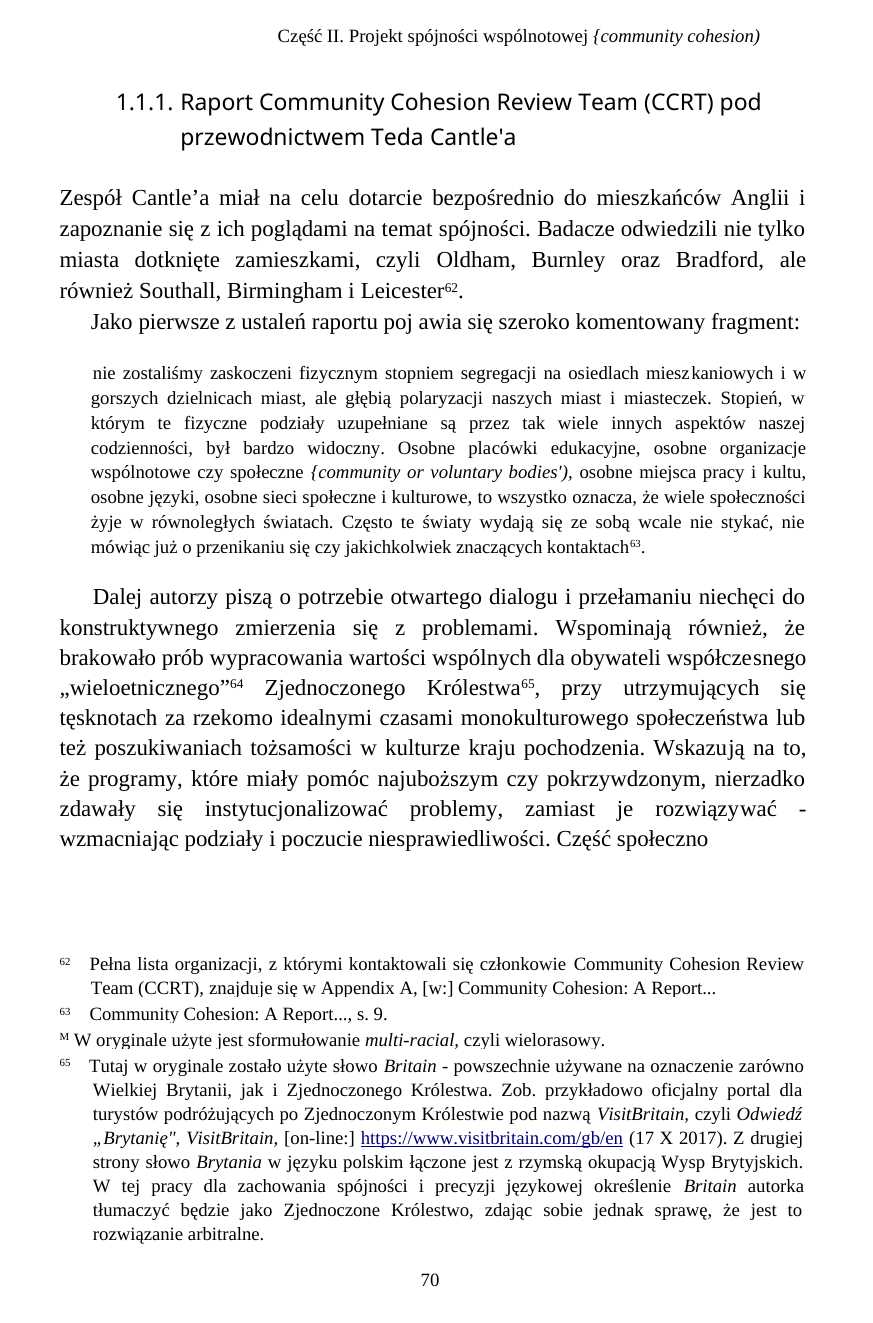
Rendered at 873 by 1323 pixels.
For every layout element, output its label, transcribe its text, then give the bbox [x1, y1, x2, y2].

text Dalej autorzy piszą o potrzebie otwartego dialogu i przełamaniu niechęci do konstruktywnego zmierzenia się z problemami. Wspominają również, że brakowało prób wypracowania wartości wspólnych dla obywateli współcze­snego „wieloetnicznego”64 Zjednoczonego Królestwa65, przy utrzymujących się tęsknotach za rzekomo idealnymi czasami monokulturowego społeczeństwa lub też poszukiwaniach tożsamości w kulturze kraju pochodzenia. Wskazu­ją na to, że programy, które miały pomóc najuboższym czy pokrzywdzonym, nierzadko zdawały się instytucjonalizować problemy, zamiast je rozwiązy­wać - wzmacniając podziały i poczucie niesprawiedliwości. Część społeczno­ [59, 583, 806, 851]
list Raport Community Cohesion Review Team (CCRT) pod przewodnictwem Teda Cantle'a [116, 86, 806, 152]
text Zespół Cantle’a miał na celu dotarcie bezpośrednio do mieszkańców Anglii i zapoznanie się z ich poglądami na temat spójności. Badacze odwiedzili nie tylko miasta dotknięte zamieszkami, czyli Oldham, Burnley oraz Bradford, ale również Southall, Birmingham i Leicester62. [59, 184, 806, 303]
text M W oryginale użyte jest sformułowanie multi-racial, czyli wielorasowy. [59, 1029, 804, 1048]
text Jako pierwsze z ustaleń raportu poj awia się szeroko komentowany fragment: [59, 308, 806, 334]
text 62 Pełna lista organizacji, z którymi kontaktowali się członkowie Community Cohesion Re­view Team (CCRT), znajduje się w Appendix A, [w:] Community Cohesion: A Report... [59, 953, 804, 996]
text 70 [420, 1269, 445, 1290]
text 65 Tutaj w oryginale zostało użyte słowo Britain - powszechnie używane na oznaczenie za­równo Wielkiej Brytanii, jak i Zjednoczonego Królestwa. Zob. przykładowo oficjalny portal dla turystów podróżujących po Zjednoczonym Królestwie pod nazwą VisitBritain, czyli Odwiedź „Brytanię", VisitBritain, [on-line:] https://www.visitbritain.com/gb/en (17 X 2017). Z drugiej strony słowo Brytania w języku polskim łączone jest z rzymską okupacją Wysp Brytyjskich. W tej pracy dla zachowania spójności i precyzji językowej określenie Britain autorka tłumaczyć będzie jako Zjednoczone Królestwo, zdając sobie jednak sprawę, że jest to rozwiązanie arbitralne. [59, 1055, 804, 1245]
text nie zostaliśmy zaskoczeni fizycznym stopniem segregacji na osiedlach miesz­kaniowych i w gorszych dzielnicach miast, ale głębią polaryzacji naszych miast i miasteczek. Stopień, w którym te fizyczne podziały uzupełniane są przez tak wiele innych aspektów naszej codzienności, był bardzo widoczny. Osobne pla­cówki edukacyjne, osobne organizacje wspólnotowe czy społeczne {community or voluntary bodies'), osobne miejsca pracy i kultu, osobne języki, osobne sieci społeczne i kulturowe, to wszystko oznacza, że wiele społeczności żyje w równo­ległych światach. Często te światy wydają się ze sobą wcale nie stykać, nie mówiąc już o przenikaniu się czy jakichkolwiek znaczących kontaktach63. [91, 362, 806, 557]
text Część II. Projekt spójności wspólnotowej {community cohesion) [277, 25, 818, 46]
text 63 Community Cohesion: A Report..., s. 9. [59, 1003, 804, 1022]
